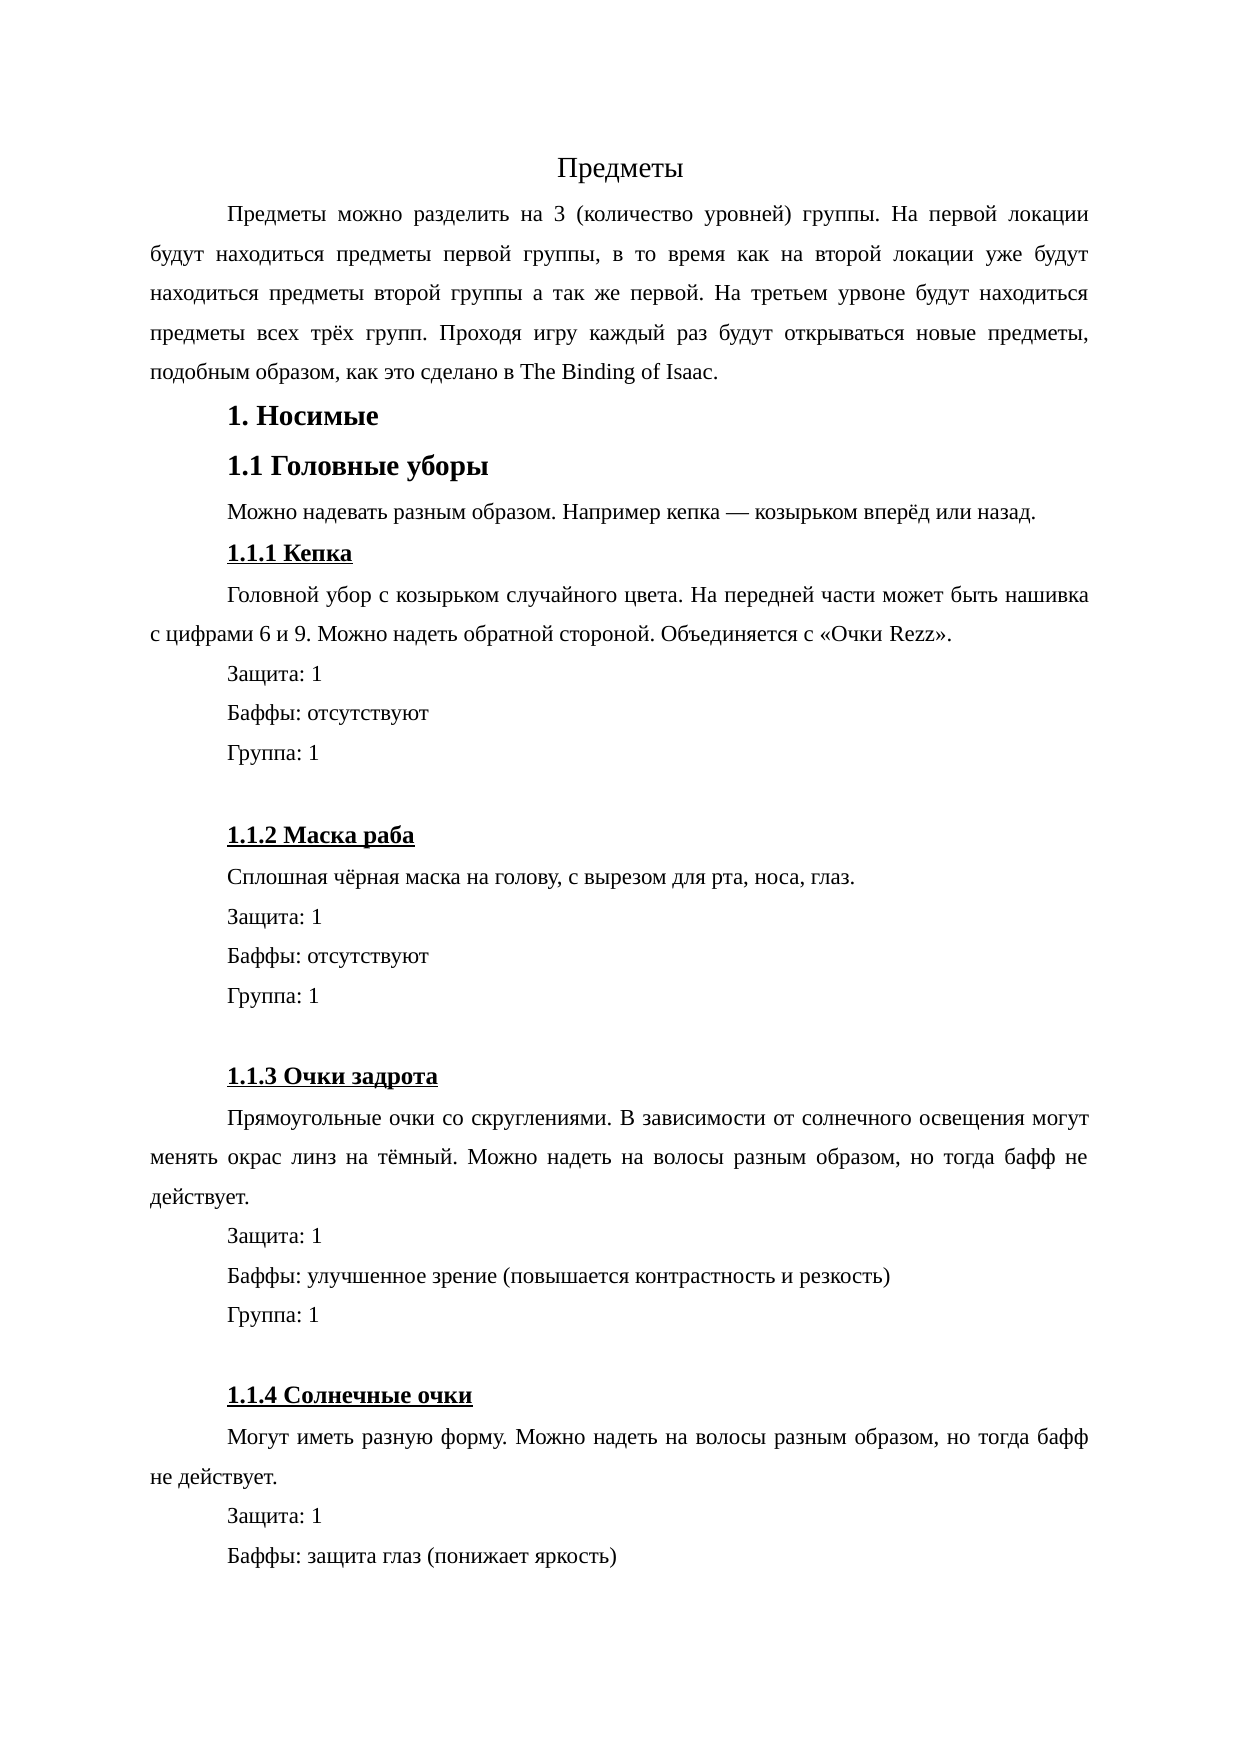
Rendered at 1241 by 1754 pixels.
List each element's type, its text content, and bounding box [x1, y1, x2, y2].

text Можно надевать разным образом. Например кепка — козырьком вперёд или назад. [150, 498, 1090, 525]
text 1.1.1 Кепка [150, 538, 1090, 567]
text Баффы: отсутствуют [150, 699, 1090, 726]
text Предметы можно разделить на 3 (количество уровней) группы. На первой локации будут находиться предметы первой группы, в то время как на второй локации уже будут находиться предметы второй группы а так же первой. На третьем урвоне будут находиться предметы всех трёх групп. Проходя игру каждый раз будут открываться новые предметы, подобным образом, как это сделано в The Binding of Isaac. [150, 200, 1090, 384]
text Прямоугольные очки со скруглениями. В зависимости от солнечного освещения могут менять окрас линз на тёмный. Можно надеть на волосы разным образом, но тогда бафф не действует. [150, 1104, 1090, 1209]
text Защита: 1 [150, 1502, 1090, 1529]
text 1. Носимые [150, 398, 1090, 431]
text Группа: 1 [150, 739, 1090, 765]
text Группа: 1 [150, 1301, 1090, 1328]
text Баффы: отсутствуют [150, 942, 1090, 969]
text Головной убор с козырьком случайного цвета. На передней части может быть нашивка с цифрами 6 и 9. Можно надеть обратной стороной. Объединяется с «Очки Rezz». [150, 581, 1090, 647]
text Защита: 1 [150, 1222, 1090, 1249]
text Могут иметь разную форму. Можно надеть на волосы разным образом, но тогда бафф не действует. [150, 1423, 1090, 1489]
text Группа: 1 [150, 982, 1090, 1008]
text 1.1.2 Маска раба [150, 820, 1090, 849]
text Баффы: улучшенное зрение (повышается контрастность и резкость) [150, 1262, 1090, 1288]
text Предметы [150, 150, 1090, 183]
text 1.1.3 Очки задрота [150, 1061, 1090, 1089]
text 1.1.4 Солнечные очки [150, 1380, 1090, 1409]
text Сплошная чёрная маска на голову, с вырезом для рта, носа, глаз. [150, 863, 1090, 890]
text Защита: 1 [150, 660, 1090, 686]
text Баффы: защита глаз (понижает яркость) [150, 1542, 1090, 1568]
text Защита: 1 [150, 903, 1090, 929]
text 1.1 Головные уборы [150, 448, 1090, 482]
